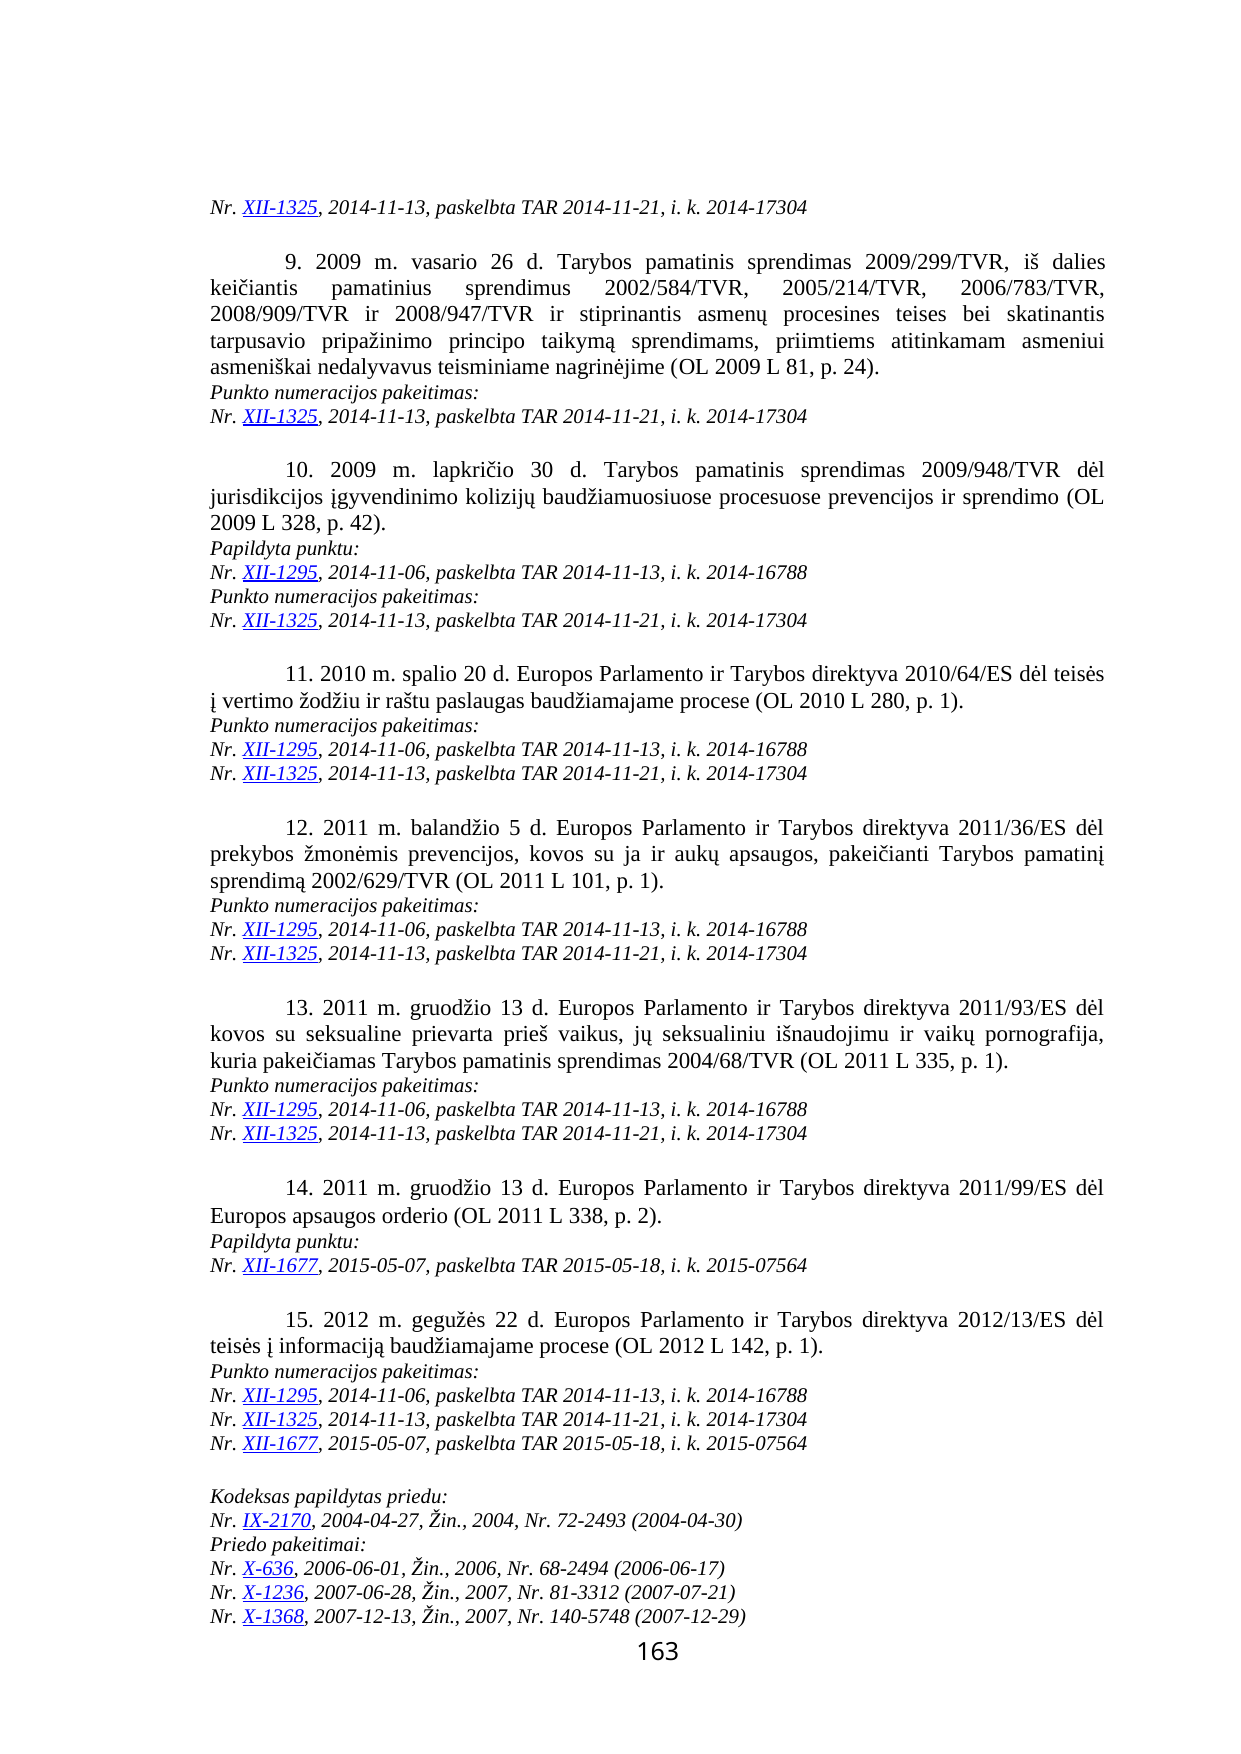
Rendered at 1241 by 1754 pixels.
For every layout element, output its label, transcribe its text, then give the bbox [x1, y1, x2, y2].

text Kodeksas papildytas priedu: [210, 1484, 1106, 1508]
text Punkto numeracijos pakeitimas: [210, 1359, 1106, 1383]
text 14. 2011 m. gruodžio 13 d. Europos Parlamento ir Tarybos direktyva 2011/99/ES dėl Europos apsaugos orderio (OL 2011 L 338, p. 2). [210, 1174, 1106, 1229]
text Nr. XII-1325, 2014-11-13, paskelbta TAR 2014-11-21, i. k. 2014-17304 [210, 941, 1106, 965]
text Punkto numeracijos pakeitimas: [210, 893, 1106, 917]
text Nr. XII-1325, 2014-11-13, paskelbta TAR 2014-11-21, i. k. 2014-17304 [210, 1121, 1106, 1145]
text Papildyta punktu: [210, 536, 1106, 559]
text 13. 2011 m. gruodžio 13 d. Europos Parlamento ir Tarybos direktyva 2011/93/ES dėl kovos su seksualine prievarta prieš vaikus, jų seksualiniu išnaudojimu ir vaikų pornografija, kuria pakeičiamas Tarybos pamatinis sprendimas 2004/68/TVR (OL 2011 L 335, p. 1). [210, 994, 1106, 1073]
text Papildyta punktu: [210, 1229, 1106, 1253]
text Nr. XII-1295, 2014-11-06, paskelbta TAR 2014-11-13, i. k. 2014-16788 [210, 917, 1106, 941]
text Nr. X-636, 2006-06-01, Žin., 2006, Nr. 68-2494 (2006-06-17) [210, 1556, 1106, 1580]
text Punkto numeracijos pakeitimas: [210, 1073, 1106, 1097]
text Nr. X-1236, 2007-06-28, Žin., 2007, Nr. 81-3312 (2007-07-21) [210, 1580, 1106, 1604]
text Punkto numeracijos pakeitimas: [210, 584, 1106, 608]
text Nr. XII-1325, 2014-11-13, paskelbta TAR 2014-11-21, i. k. 2014-17304 [210, 608, 1106, 632]
text Punkto numeracijos pakeitimas: [210, 713, 1106, 737]
text Punkto numeracijos pakeitimas: [210, 379, 1106, 404]
text Nr. XII-1295, 2014-11-06, paskelbta TAR 2014-11-13, i. k. 2014-16788 [210, 1097, 1106, 1121]
text Nr. XII-1325, 2014-11-13, paskelbta TAR 2014-11-21, i. k. 2014-17304 [210, 195, 1106, 219]
text 9. 2009 m. vasario 26 d. Tarybos pamatinis sprendimas 2009/299/TVR, iš dalies keičiantis pamatinius sprendimus 2002/584/TVR, 2005/214/TVR, 2006/783/TVR, 2008/909/TVR ir 2008/947/TVR ir stiprinantis asmenų procesines teises bei skatinantis tarpusavio pripažinimo principo taikymą sprendimams, priimtiems atitinkamam asmeniui asmeniškai nedalyvavus teisminiame nagrinėjime (OL 2009 L 81, p. 24). [210, 248, 1106, 379]
text Nr. X-1368, 2007-12-13, Žin., 2007, Nr. 140-5748 (2007-12-29) [210, 1604, 1106, 1628]
text Nr. XII-1325, 2014-11-13, paskelbta TAR 2014-11-21, i. k. 2014-17304 [210, 761, 1106, 785]
text 11. 2010 m. spalio 20 d. Europos Parlamento ir Tarybos direktyva 2010/64/ES dėl teisės į vertimo žodžiu ir raštu paslaugas baudžiamajame procese (OL 2010 L 280, p. 1). [210, 661, 1106, 713]
text Nr. XII-1295, 2014-11-06, paskelbta TAR 2014-11-13, i. k. 2014-16788 [210, 1383, 1106, 1407]
text Nr. XII-1677, 2015-05-07, paskelbta TAR 2015-05-18, i. k. 2015-07564 [210, 1253, 1106, 1277]
text Nr. IX-2170, 2004-04-27, Žin., 2004, Nr. 72-2493 (2004-04-30) [210, 1508, 1106, 1532]
text Nr. XII-1295, 2014-11-06, paskelbta TAR 2014-11-13, i. k. 2014-16788 [210, 737, 1106, 761]
text 10. 2009 m. lapkričio 30 d. Tarybos pamatinis sprendimas 2009/948/TVR dėl jurisdikcijos įgyvendinimo kolizijų baudžiamuosiuose procesuose prevencijos ir sprendimo (OL 2009 L 328, p. 42). [210, 456, 1106, 536]
text Nr. XII-1325, 2014-11-13, paskelbta TAR 2014-11-21, i. k. 2014-17304 [210, 404, 1106, 428]
text Nr. XII-1325, 2014-11-13, paskelbta TAR 2014-11-21, i. k. 2014-17304 [210, 1407, 1106, 1431]
text Nr. XII-1677, 2015-05-07, paskelbta TAR 2015-05-18, i. k. 2015-07564 [210, 1431, 1106, 1455]
text 12. 2011 m. balandžio 5 d. Europos Parlamento ir Tarybos direktyva 2011/36/ES dėl prekybos žmonėmis prevencijos, kovos su ja ir aukų apsaugos, pakeičianti Tarybos pamatinį sprendimą 2002/629/TVR (OL 2011 L 101, p. 1). [210, 814, 1106, 893]
text 15. 2012 m. gegužės 22 d. Europos Parlamento ir Tarybos direktyva 2012/13/ES dėl teisės į informaciją baudžiamajame procese (OL 2012 L 142, p. 1). [210, 1306, 1106, 1359]
text Nr. XII-1295, 2014-11-06, paskelbta TAR 2014-11-13, i. k. 2014-16788 [210, 559, 1106, 584]
text Priedo pakeitimai: [210, 1532, 1106, 1556]
